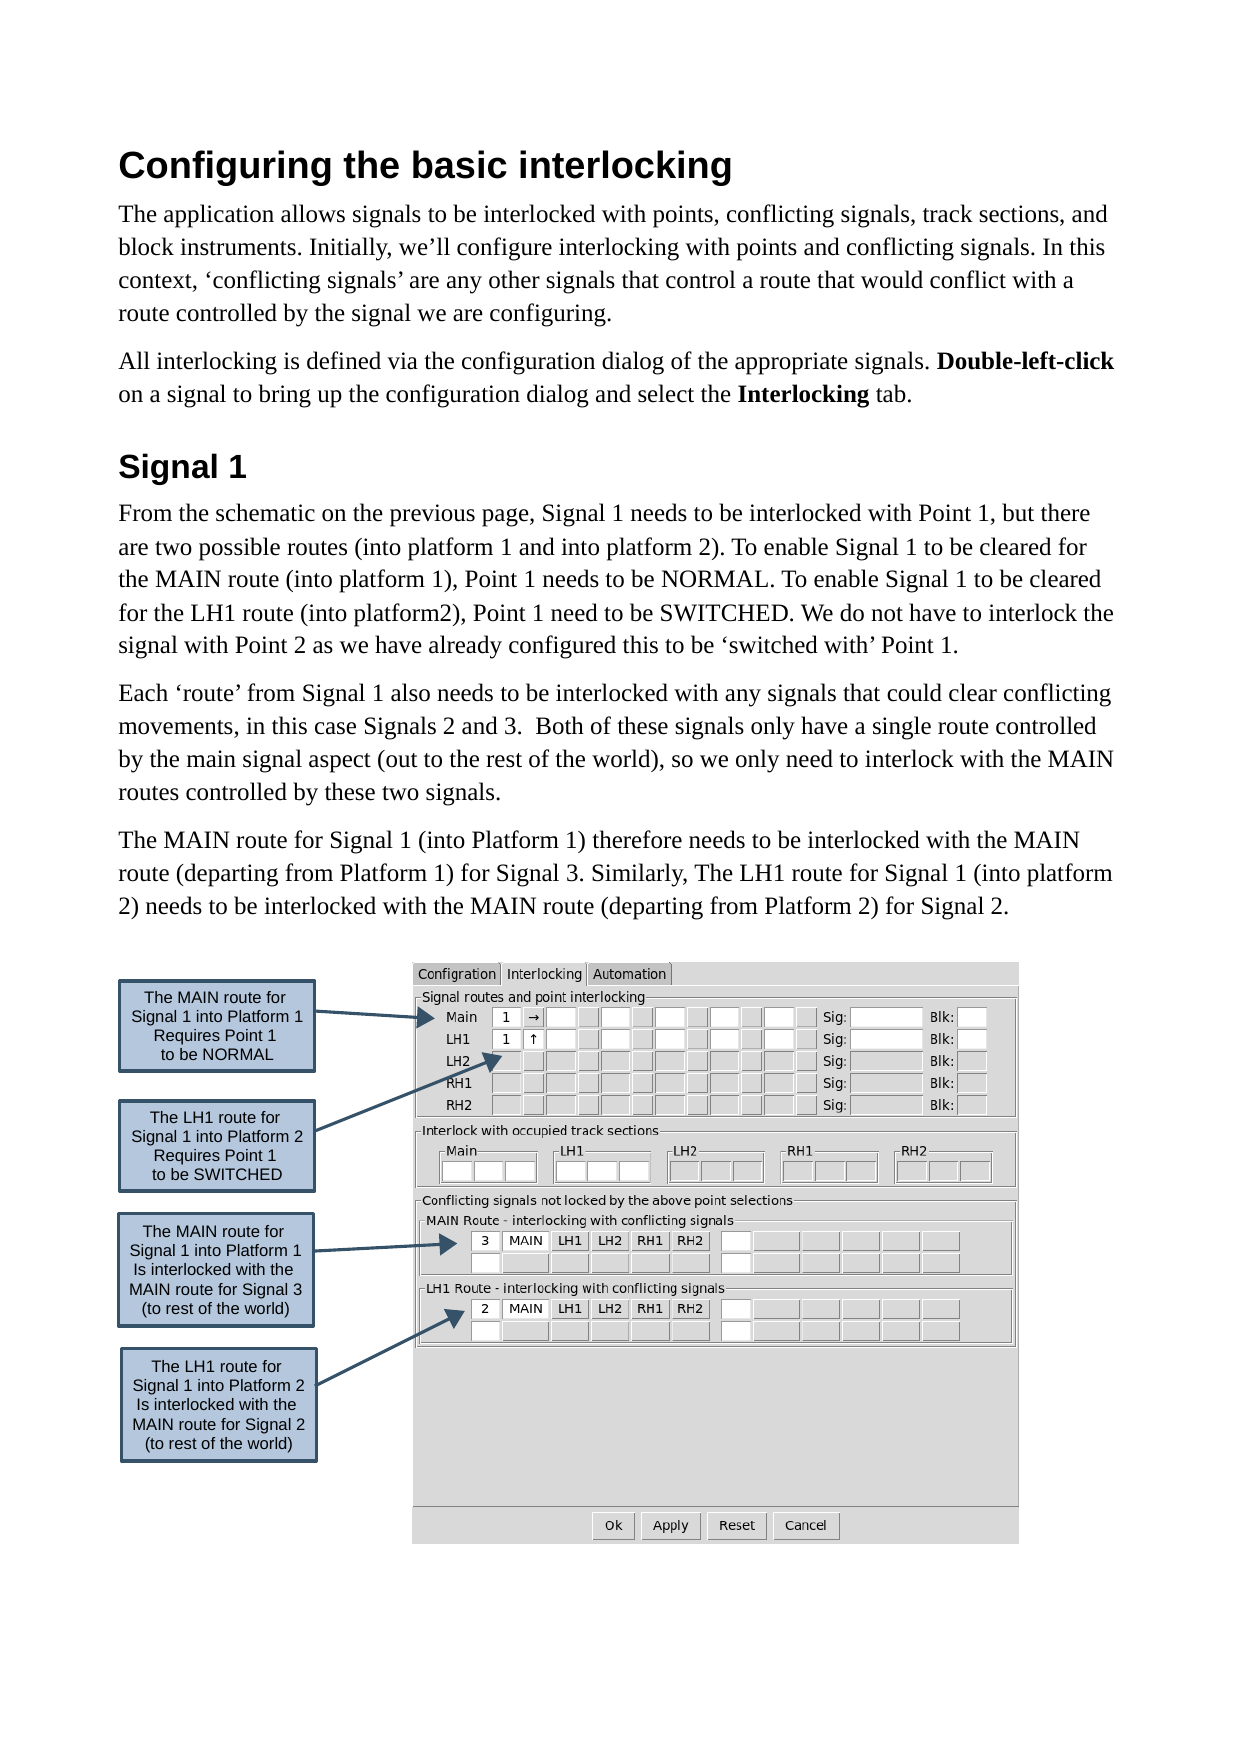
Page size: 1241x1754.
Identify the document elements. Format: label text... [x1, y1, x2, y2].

text Each ‘route’ from Signal 1 also needs to be interlocked with any signals that could clear conflicting movements, in this case Signals 2 and 3. Both of these signals only have a single route controlled by the main signal aspect (out to the rest of the world), so we only need to interlock with the MAIN routes controlled by these two signals. [118, 678, 1122, 806]
subtitle Configuring the basic interlocking [118, 143, 1122, 187]
subtitle Signal 1 [118, 447, 1122, 486]
picture [412, 962, 1019, 1544]
text The application allows signals to be interlocked with points, conflicting signals, track sections, and block instruments. Initially, we’ll configure interlocking with points and conflicting signals. In this context, ‘conflicting signals’ are any other signals that control a route that would conflict with a route controlled by the signal we are configuring. [118, 199, 1122, 327]
text From the schematic on the previous page, Signal 1 needs to be interlocked with Point 1, but there are two possible routes (into platform 1 and into platform 2). To enable Signal 1 to be cleared for the MAIN route (into platform 1), Point 1 needs to be NORMAL. To enable Signal 1 to be cleared for the LH1 route (into platform2), Point 1 need to be SWITCHED. We do not have to interlock the signal with Point 2 as we have already configured this to be ‘switched with’ Point 1. [118, 498, 1122, 659]
text The MAIN route for Signal 1 (into Platform 1) therefore needs to be interlocked with the MAIN route (departing from Platform 1) for Signal 3. Similarly, The LH1 route for Signal 1 (into platform 2) needs to be interlocked with the MAIN route (departing from Platform 2) for Signal 2. [118, 825, 1122, 920]
text All interlocking is defined via the configuration dialog of the appropriate signals. Double-left-click on a signal to bring up the configuration dialog and select the Interlocking tab. [118, 346, 1122, 408]
